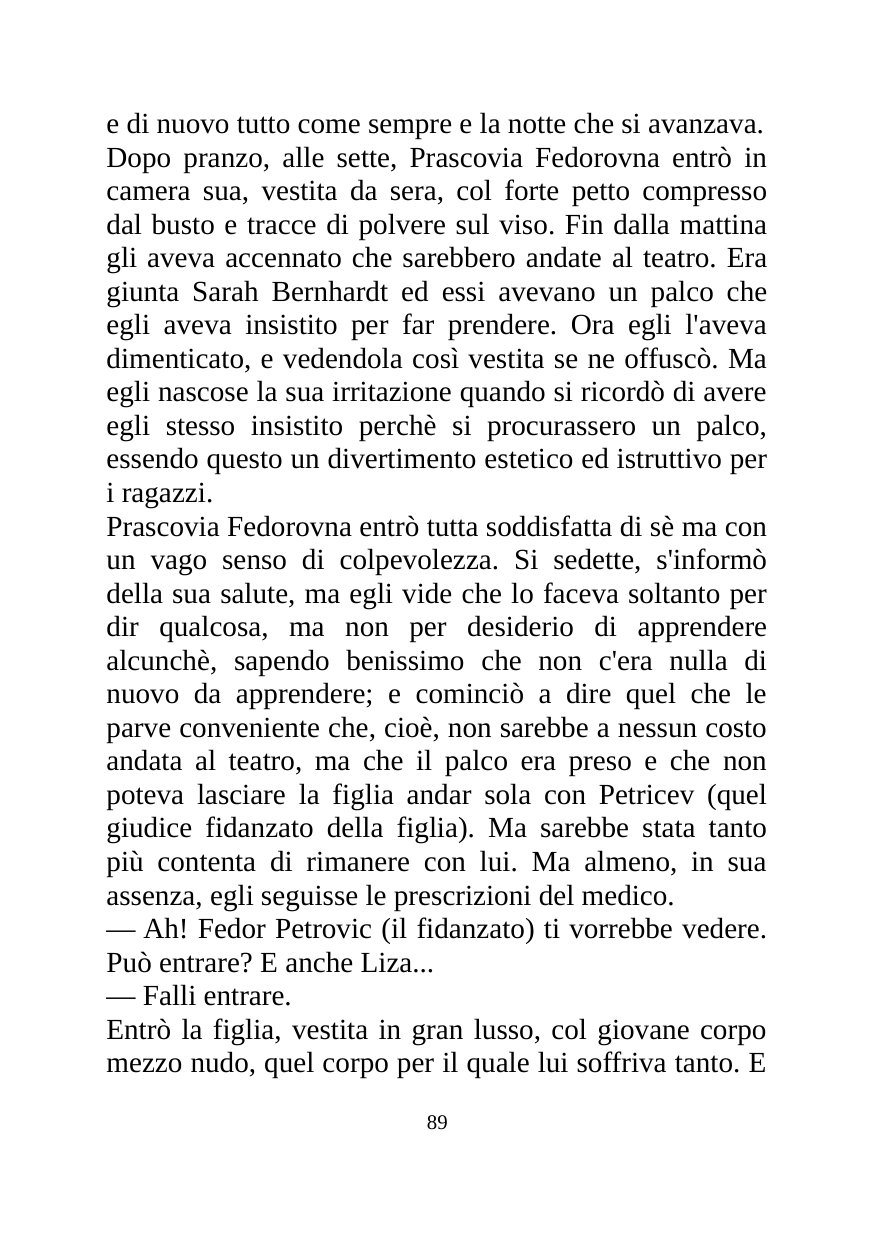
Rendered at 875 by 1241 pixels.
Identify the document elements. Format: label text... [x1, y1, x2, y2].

text Dopo pranzo, alle sette, Prascovia Fedorovna entrò in camera sua, vestita da sera, col forte petto compresso dal busto e tracce di polvere sul viso. Fin dalla mattina gli aveva accennato che sarebbero andate al teatro. Era giunta Sarah Bernhardt ed essi avevano un palco che egli aveva insistito per far prendere. Ora egli l'aveva dimenticato, e vedendola così vestita se ne offuscò. Ma egli nascose la sua irritazione quando si ricordò di avere egli stesso insistito perchè si procurassero un palco, essendo questo un divertimento estetico ed istruttivo per i ragazzi. [106, 140, 768, 509]
text Prascovia Fedorovna entrò tutta soddisfatta di sè ma con un vago senso di colpevolezza. Si sedette, s'informò della sua salute, ma egli vide che lo faceva soltanto per dir qualcosa, ma non per desiderio di apprendere alcunchè, sapendo benissimo che non c'era nulla di nuovo da apprendere; e cominciò a dire quel che le parve conveniente che, cioè, non sarebbe a nessun costo andata al teatro, ma che il palco era preso e che non poteva lasciare la figlia andar sola con Petricev (quel giudice fidanzato della figlia). Ma sarebbe stata tanto più contenta di rimanere con lui. Ma almeno, in sua assenza, egli seguisse le prescrizioni del medico. [106, 509, 768, 911]
text — Ah! Fedor Petrovic (il fidanzato) ti vorrebbe vedere. Può entrare? E anche Liza... [106, 911, 768, 978]
text — Falli entrare. [106, 978, 768, 1012]
text e di nuovo tutto come sempre e la notte che si avanzava. [106, 106, 768, 140]
text Entrò la figlia, vestita in gran lusso, col giovane corpo mezzo nudo, quel corpo per il quale lui soffriva tanto. E [106, 1012, 768, 1079]
